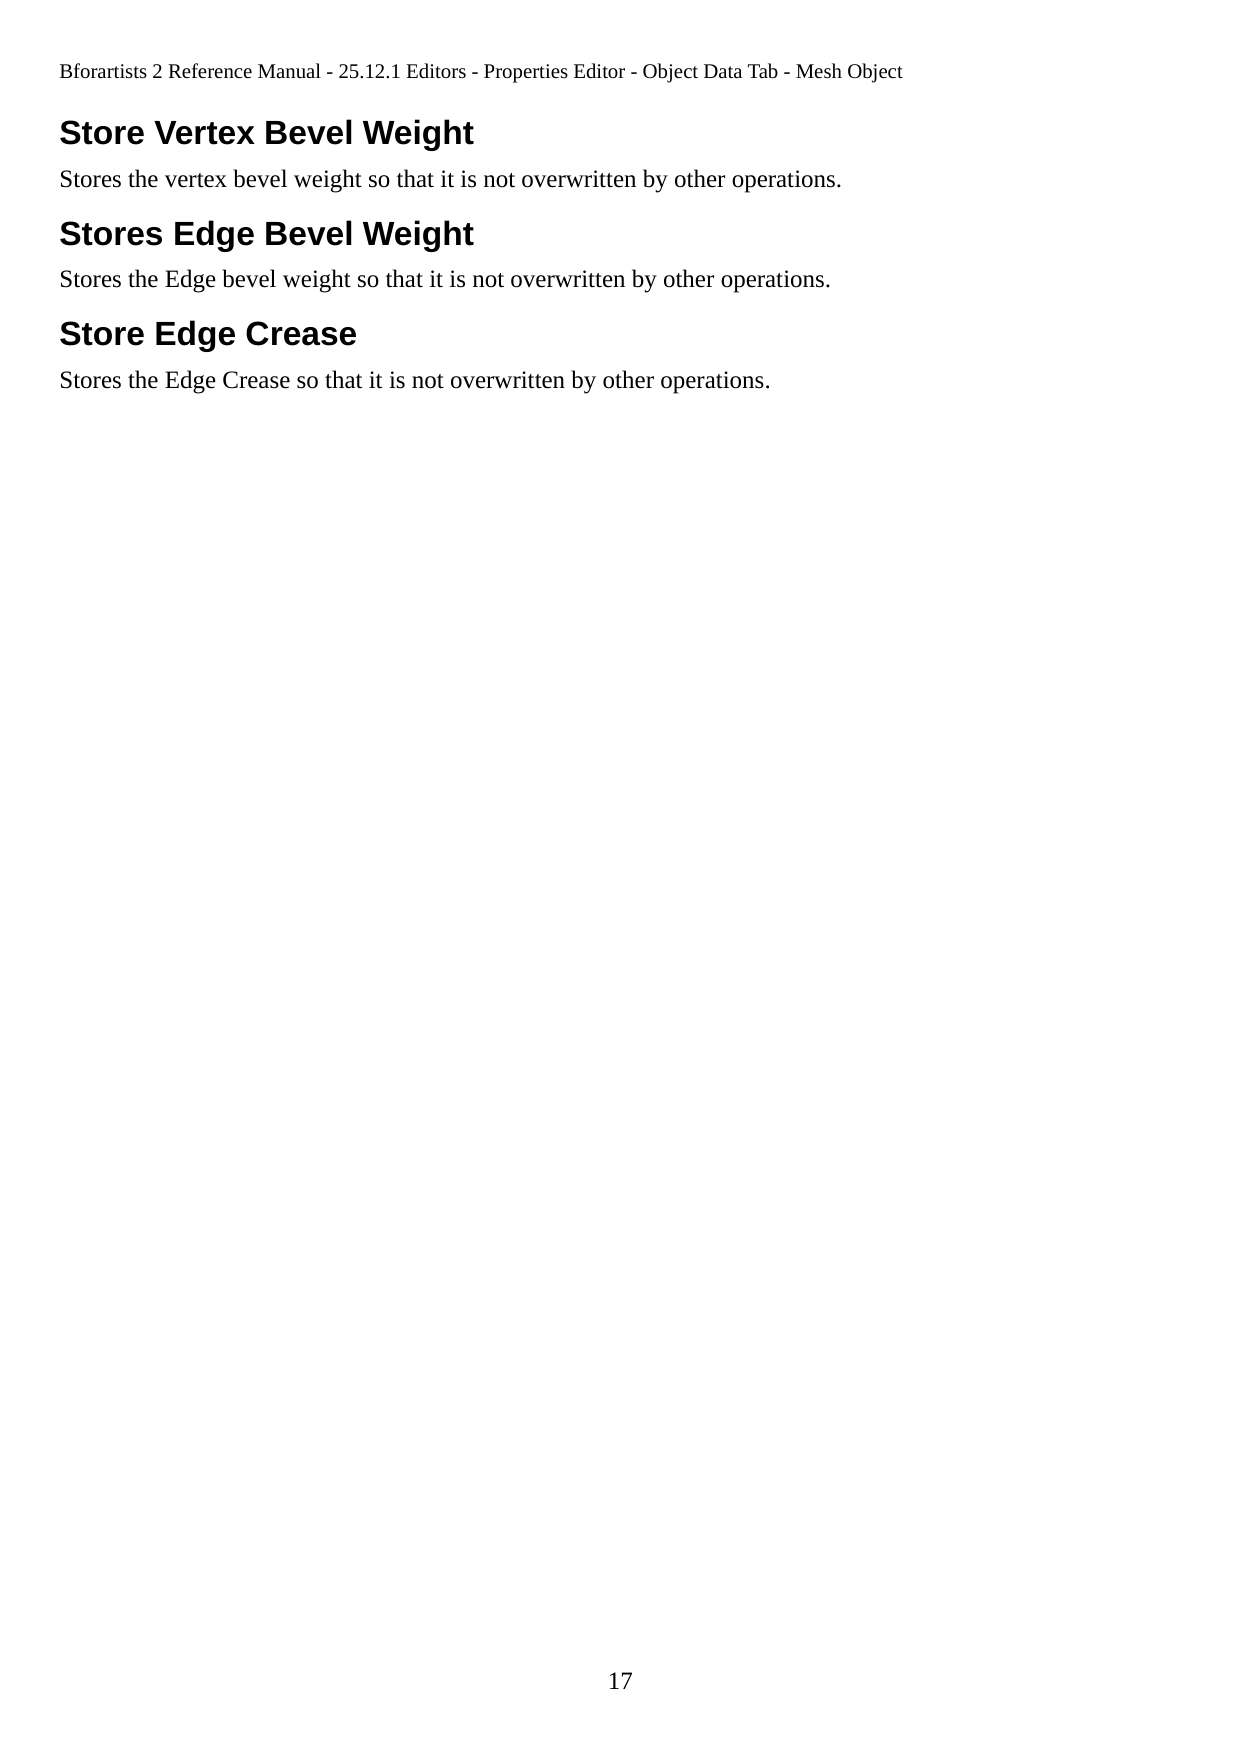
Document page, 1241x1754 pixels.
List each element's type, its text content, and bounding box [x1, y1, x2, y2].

subtitle Store Vertex Bevel Weight [59, 113, 1181, 151]
subtitle Store Edge Crease [59, 314, 1181, 353]
text Stores the Edge bevel weight so that it is not overwritten by other operations. [59, 264, 1181, 293]
subtitle Stores Edge Bevel Weight [59, 213, 1181, 252]
text Stores the vertex bevel weight so that it is not overwritten by other operations. [59, 164, 1181, 192]
text Stores the Edge Crease so that it is not overwritten by other operations. [59, 365, 1181, 394]
